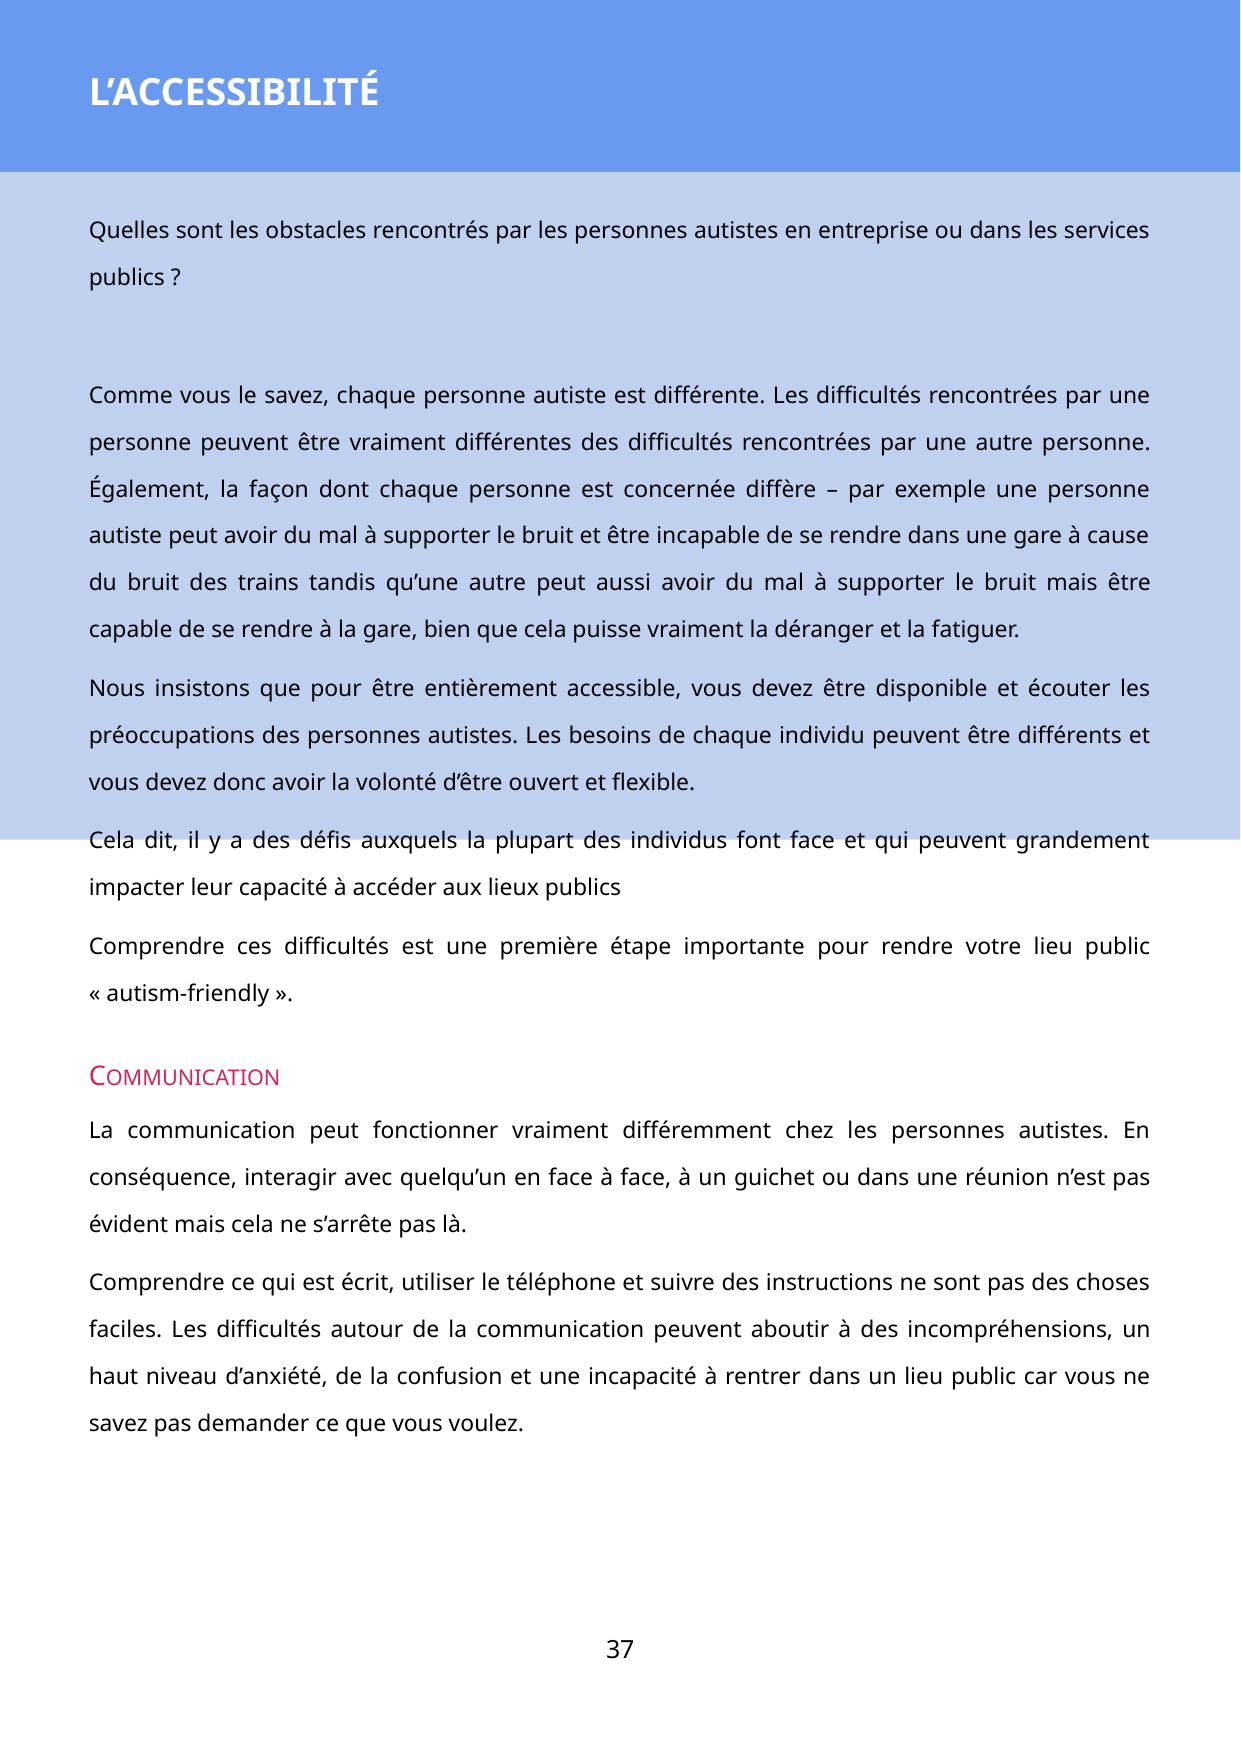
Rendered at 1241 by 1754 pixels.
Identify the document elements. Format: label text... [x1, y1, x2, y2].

text Comprendre ce qui est écrit, utiliser le téléphone et suivre des instructions ne sont pas des choses faciles. Les difficultés autour de la communication peuvent aboutir à des incompréhensions, un haut niveau d’anxiété, de la confusion et une incapacité à rentrer dans un lieu public car vous ne savez pas demander ce que vous voulez. [88, 1266, 1152, 1438]
text Cela dit, il y a des défis auxquels la plupart des individus font face et qui peuvent grandement impacter leur capacité à accéder aux lieux publics [88, 840, 1152, 902]
text La communication peut fonctionner vraiment différemment chez les personnes autistes. En conséquence, interagir avec quelqu’un en face à face, à un guichet ou dans une réunion n’est pas évident mais cela ne s’arrête pas là. [88, 1114, 1152, 1239]
subtitle Communication [88, 1056, 1152, 1093]
text Comprendre ces difficultés est une première étape importante pour rendre votre lieu public « autism-friendly ». [88, 930, 1152, 1008]
